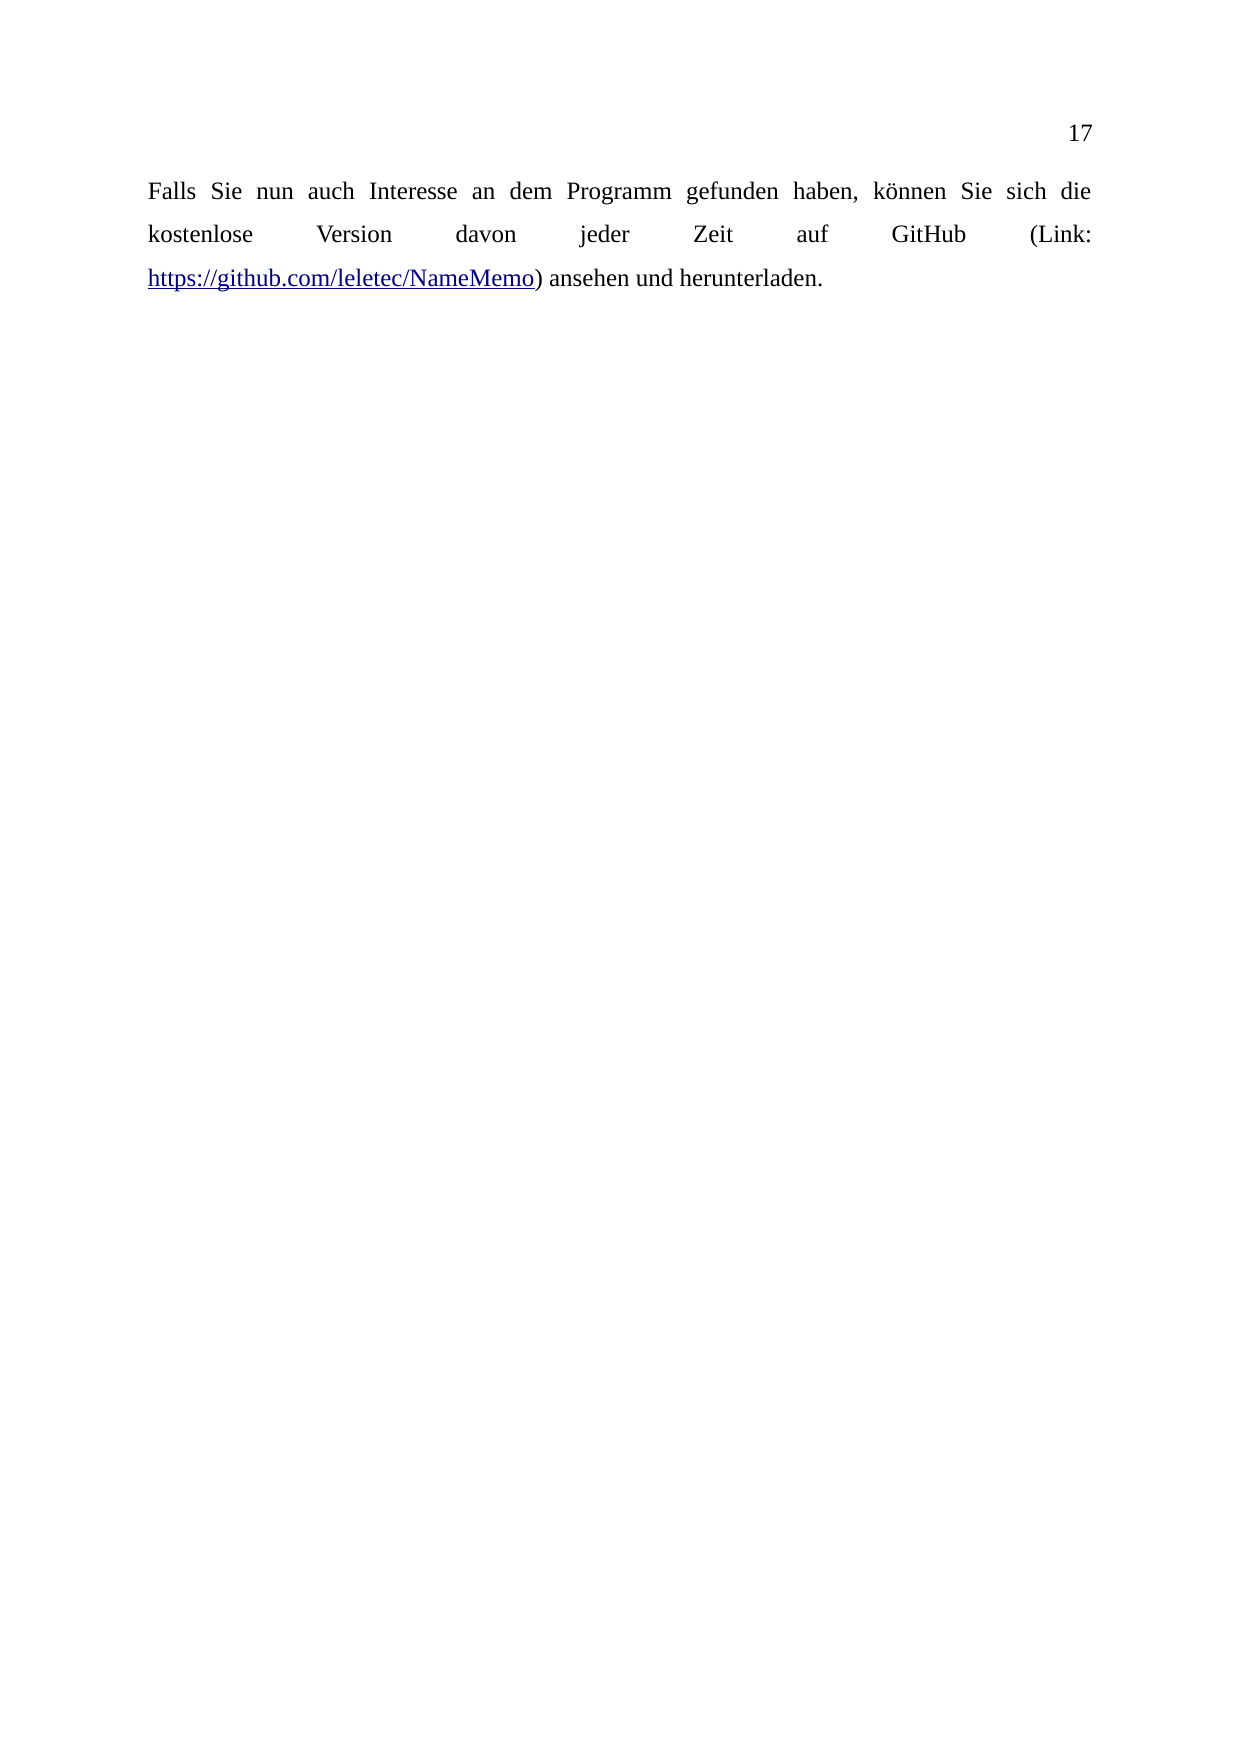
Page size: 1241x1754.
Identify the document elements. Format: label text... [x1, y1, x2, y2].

text Falls Sie nun auch Interesse an dem Programm gefunden haben, können Sie sich die kostenlose Version davon jeder Zeit auf GitHub (Link: https://github.com/leletec/NameMemo) ansehen und herunterladen. [148, 176, 1093, 291]
